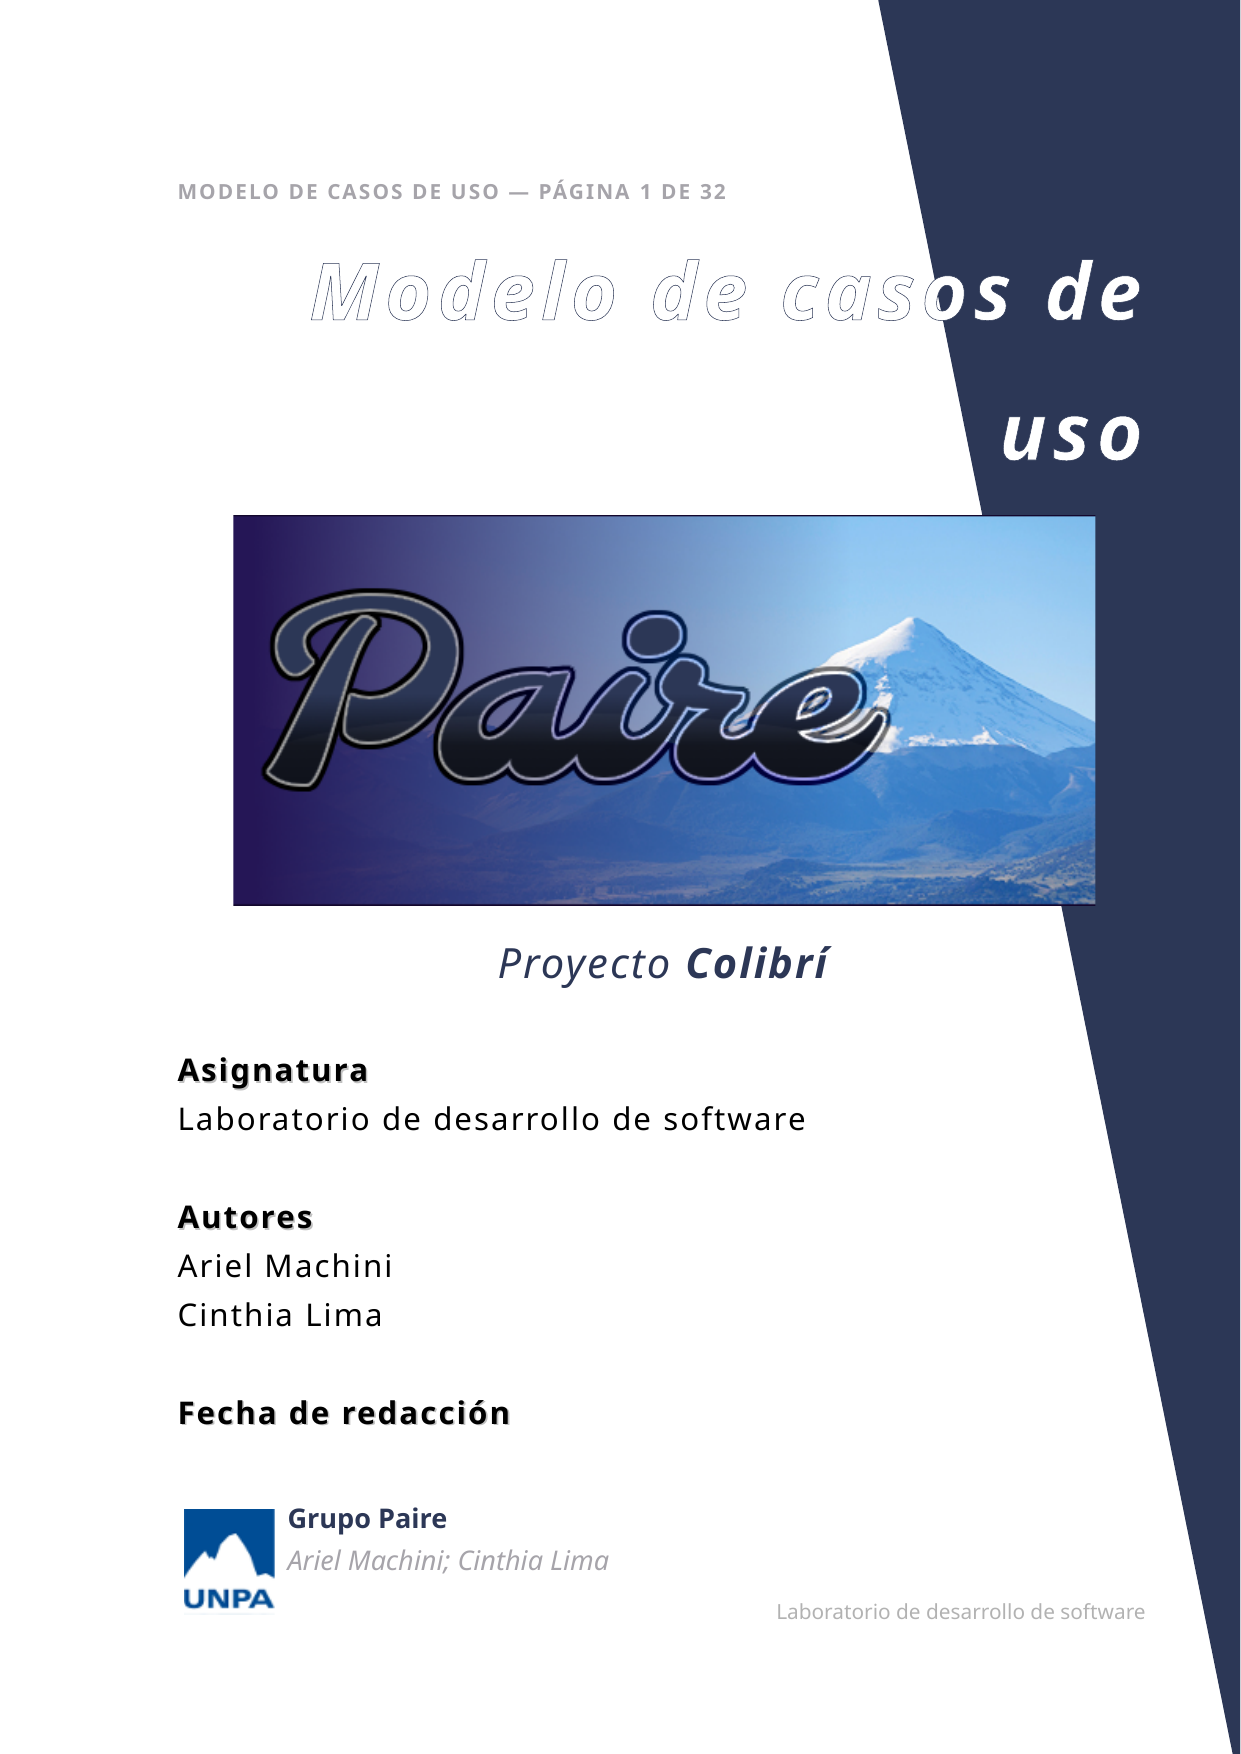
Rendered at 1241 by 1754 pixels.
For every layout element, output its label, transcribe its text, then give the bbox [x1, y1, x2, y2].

text Autores [177, 1195, 1127, 1237]
text Fecha de redacción [177, 1391, 1152, 1433]
picture [184, 1509, 275, 1615]
text Modelo de casos de uso [177, 235, 975, 483]
text Asignatura [177, 1048, 1098, 1091]
text Cinthia Lima [177, 1293, 1147, 1335]
text Ariel Machini [177, 1244, 1137, 1286]
text Laboratorio de desarrollo de software [177, 1097, 1108, 1139]
picture [233, 515, 1096, 906]
text Proyecto Colibrí [177, 934, 1078, 991]
